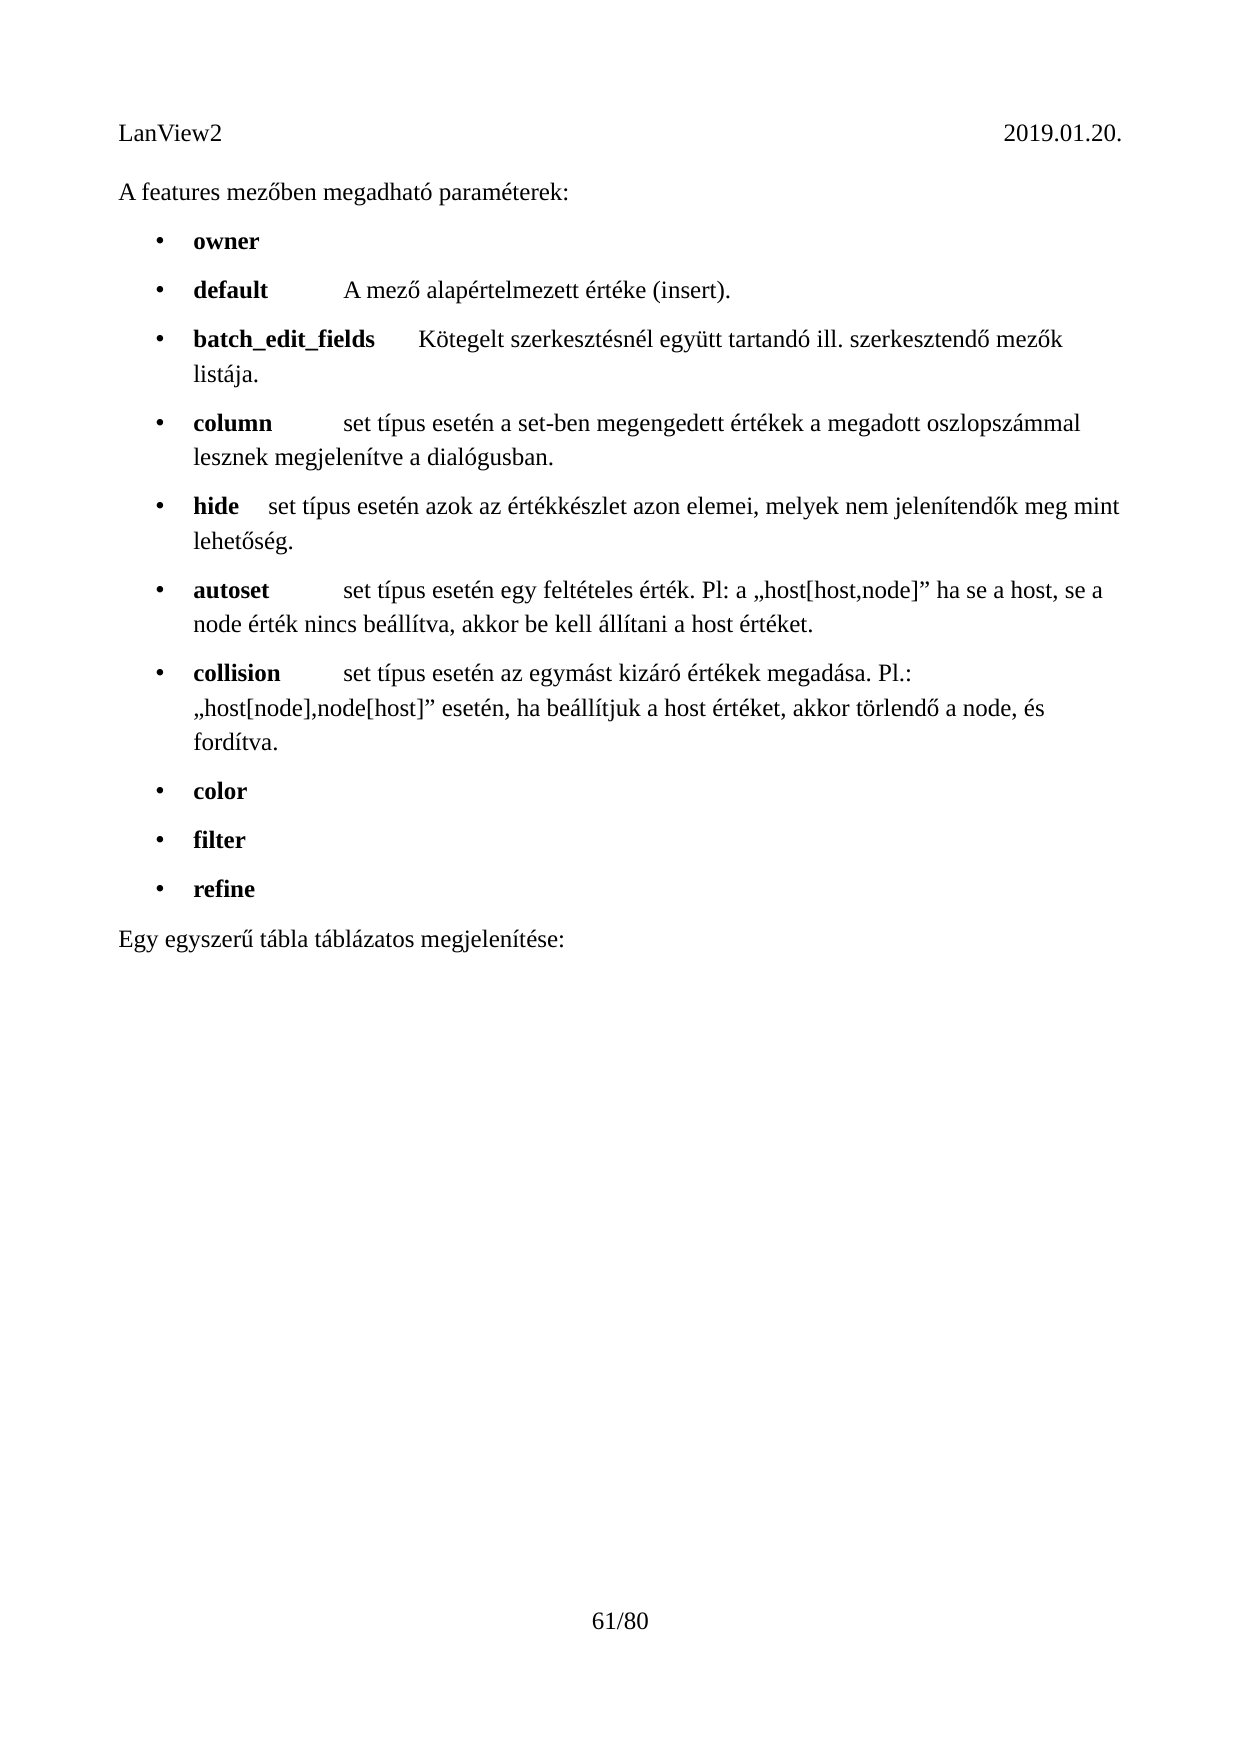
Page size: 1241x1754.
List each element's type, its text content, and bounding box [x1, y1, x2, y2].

list column set típus esetén a set-ben megengedett értékek a megadott oszlopszámmal lesznek megjelenítve a dialógusban. [156, 408, 1122, 471]
list autoset set típus esetén egy feltételes érték. Pl: a „host[host,node]” ha se a host, se a node érték nincs beállítva, akkor be kell állítani a host értéket. [156, 575, 1122, 638]
list owner [156, 226, 1122, 255]
list filter [156, 826, 1122, 854]
list color [156, 776, 1122, 805]
list batch_edit_fields Kötegelt szerkesztésnél együtt tartandó ill. szerkesztendő mezők listája. [156, 324, 1122, 387]
text Egy egyszerű tábla táblázatos megjelenítése: [118, 924, 1122, 952]
list collision set típus esetén az egymást kizáró értékek megadása. Pl.: „host[node],node[host]” esetén, ha beállítjuk a host értéket, akkor törlendő a node, és fordítva. [156, 658, 1122, 756]
list default A mező alapértelmezett értéke (insert). [156, 275, 1122, 304]
list hide set típus esetén azok az értékkészlet azon elemei, melyek nem jelenítendők meg mint lehetőség. [156, 491, 1122, 554]
text A features mezőben megadható paraméterek: [118, 177, 1122, 206]
list refine [156, 874, 1122, 903]
